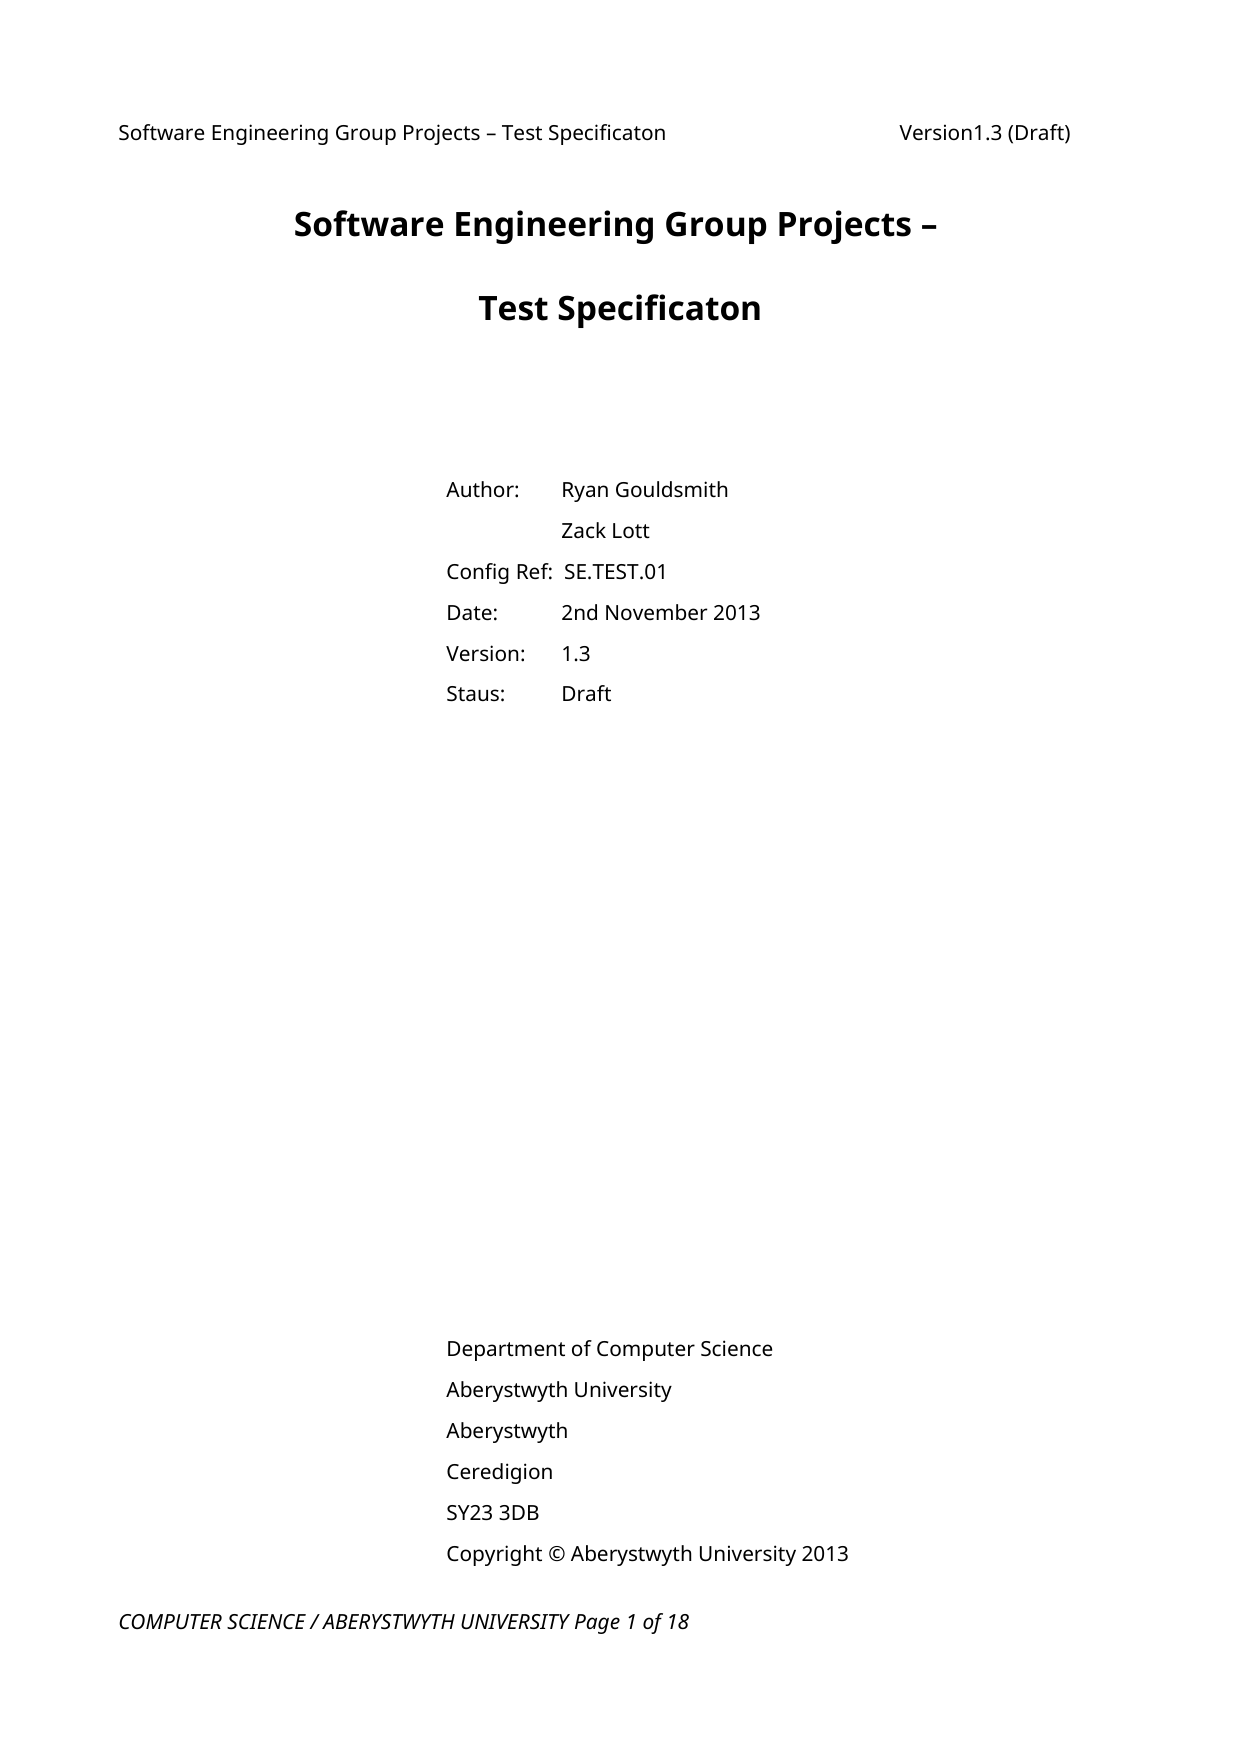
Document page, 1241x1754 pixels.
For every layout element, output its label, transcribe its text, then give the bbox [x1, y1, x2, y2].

text Department of Computer Science [118, 1334, 1122, 1363]
text Date: 2nd November 2013 [118, 598, 1122, 626]
text Aberystwyth [118, 1416, 1122, 1445]
text Zack Lott [118, 516, 1122, 544]
subtitle Software Engineering Group Projects – [118, 201, 1122, 247]
text Version: 1.3 [118, 639, 1122, 667]
text Config Ref: SE.TEST.01 [118, 557, 1122, 585]
text Author: Ryan Gouldsmith [118, 475, 1122, 503]
subtitle Test Specificaton [118, 284, 1122, 421]
text Aberystwyth University [118, 1376, 1122, 1404]
text SY23 3DB [118, 1498, 1122, 1527]
text Ceredigion [118, 1457, 1122, 1486]
text Staus: Draft [118, 679, 1122, 708]
text Copyright © Aberystwyth University 2013 [118, 1539, 1122, 1568]
